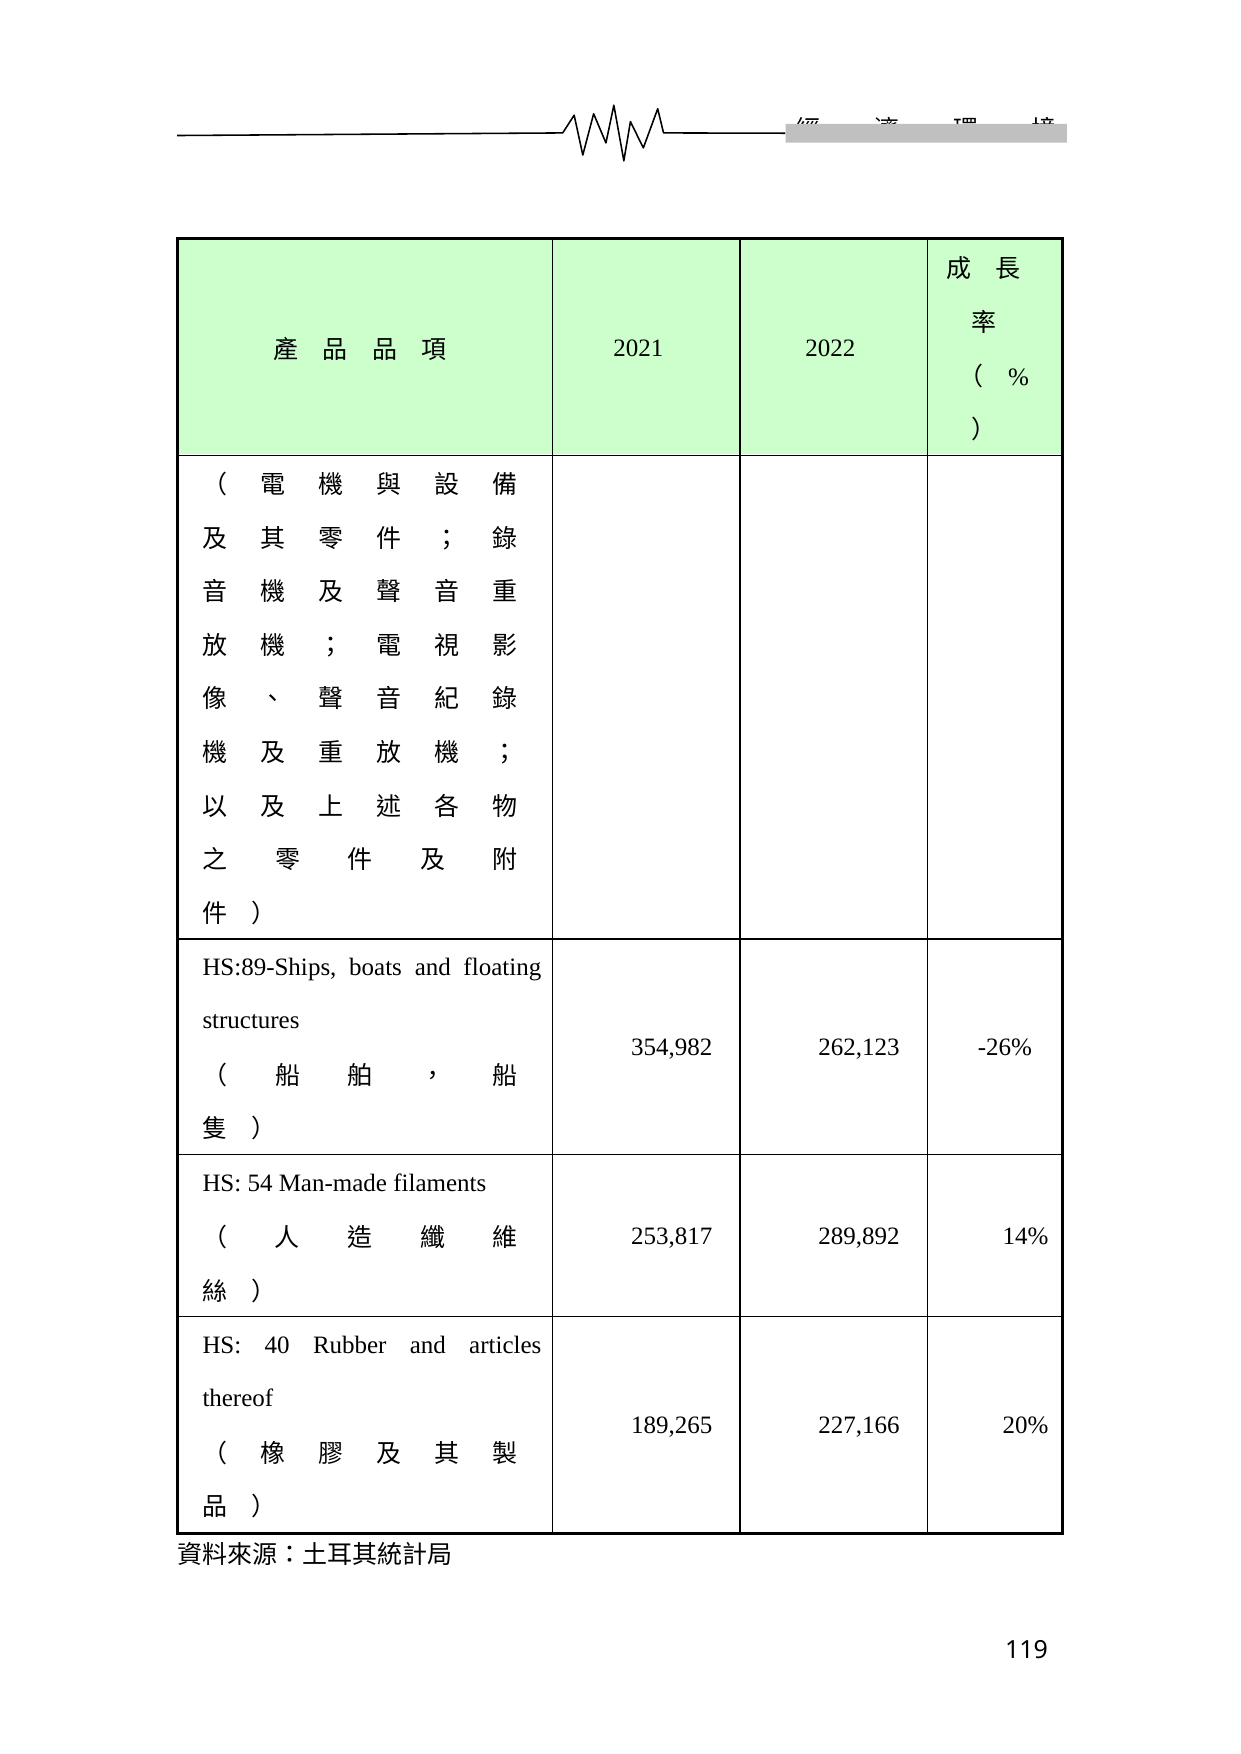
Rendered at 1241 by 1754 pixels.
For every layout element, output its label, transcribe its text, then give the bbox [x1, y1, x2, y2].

table_cell 227,166 [741, 1317, 927, 1532]
table_header 2021 [553, 240, 739, 454]
table_cell 262,123 [741, 940, 927, 1154]
table_cell 20% [928, 1317, 1061, 1532]
table_cell （電機與設備及其零件；錄音機及聲音重放機；電視影像、聲音紀錄機及重放機；以及上述各物之零件及附件） [179, 456, 552, 938]
table_header 成長率 （%） [928, 240, 1061, 454]
table_cell HS: 40 Rubber and articles thereof （橡膠及其製品） [179, 1317, 552, 1532]
table_cell 189,265 [553, 1317, 739, 1532]
table_cell 354,982 [553, 940, 739, 1154]
text 資料來源：土耳其統計局 [178, 1535, 1063, 1571]
table_cell 289,892 [741, 1155, 927, 1316]
table_header 2022 [741, 240, 927, 454]
table_cell HS:89-Ships, boats and floating structures （船舶，船隻） [179, 940, 552, 1154]
table_cell [741, 456, 927, 938]
table_cell [553, 456, 739, 938]
table_cell 14% [928, 1155, 1061, 1316]
table_header 產品品項 [179, 240, 552, 454]
table_cell 253,817 [553, 1155, 739, 1316]
table_cell HS: 54 Man-made filaments （人造纖維絲） [179, 1155, 552, 1316]
table_cell -26% [928, 940, 1061, 1154]
table_cell [928, 456, 1061, 938]
